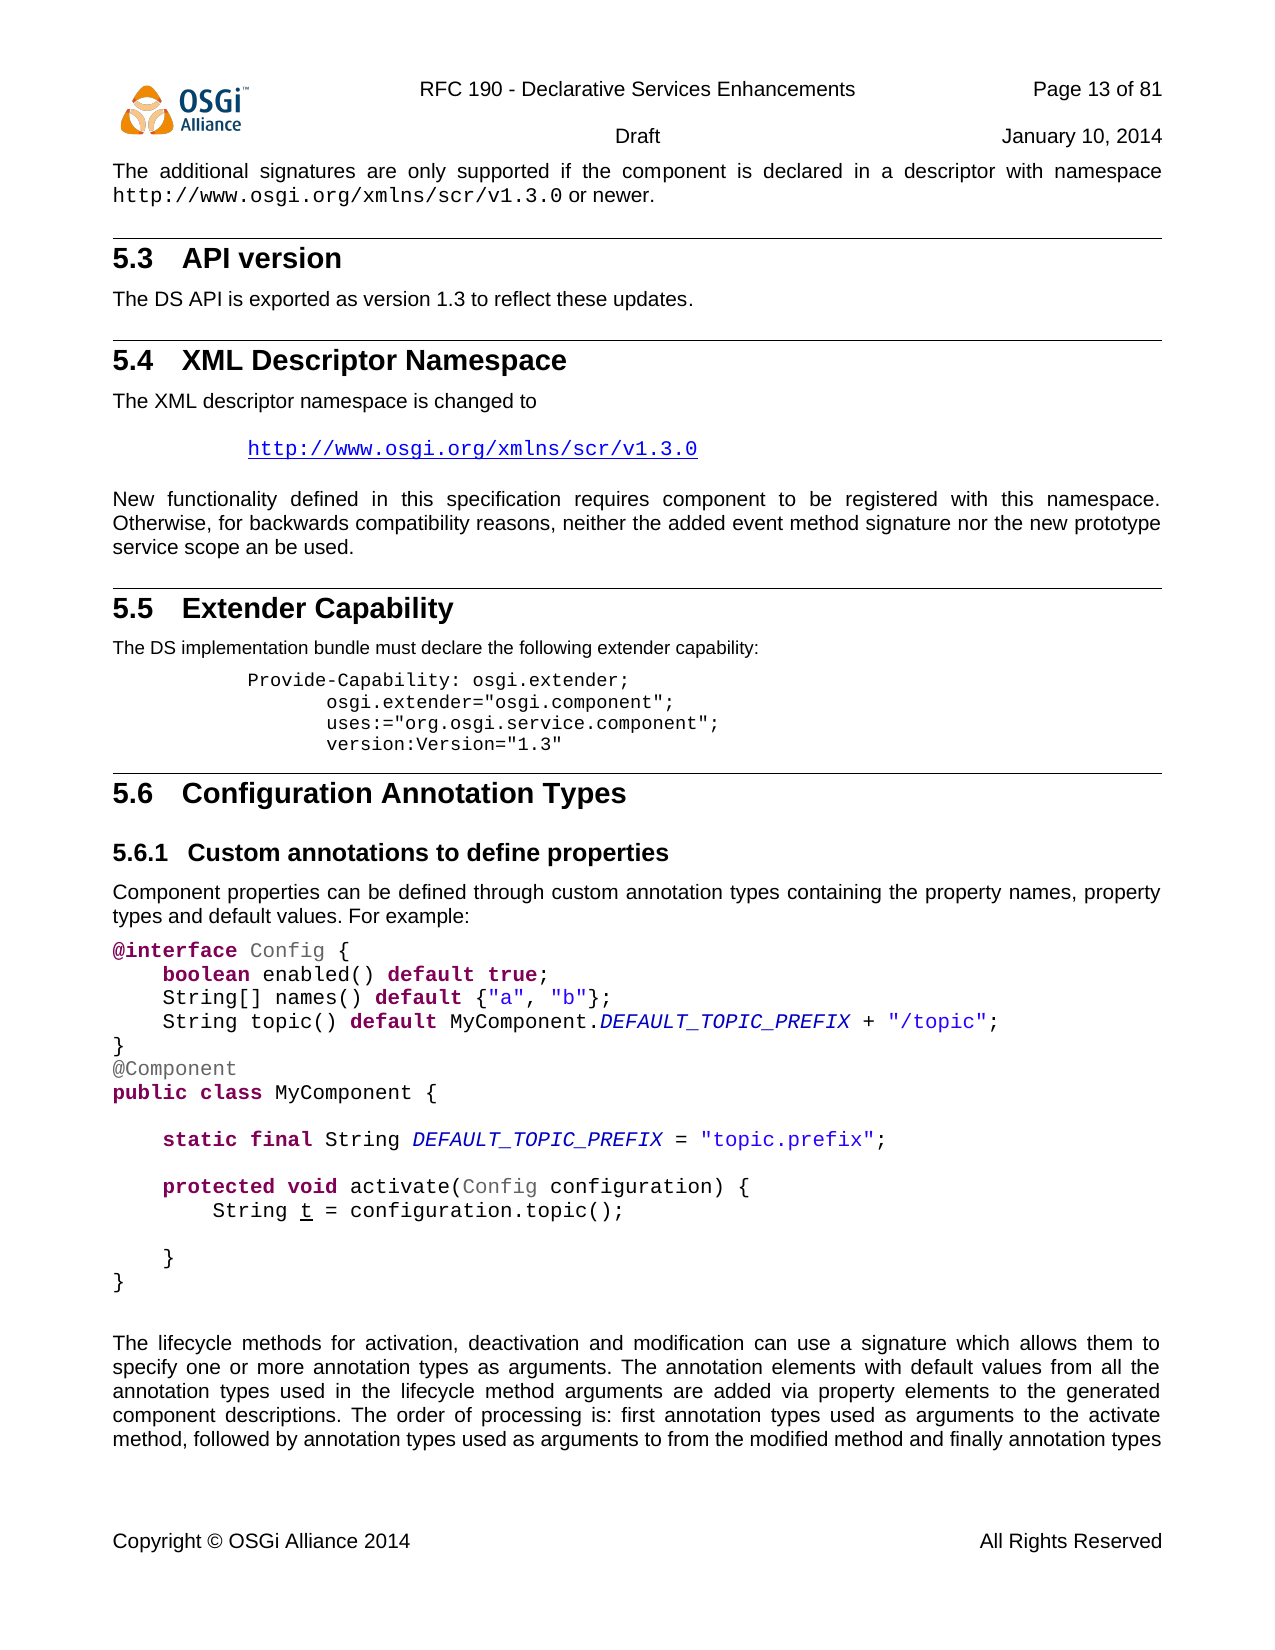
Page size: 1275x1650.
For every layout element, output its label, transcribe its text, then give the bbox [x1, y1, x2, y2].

text public class MyComponent { [112, 1082, 1162, 1106]
text The additional signatures are only supported if the component is declared in a descriptor with namespace http://www.osgi.org/xmlns/scr/v1.3.0 or newer. [112, 159, 1162, 209]
text @Component [112, 1058, 1162, 1082]
text boolean enabled() default true; [112, 964, 1162, 987]
text } [112, 1271, 1162, 1295]
text http://www.osgi.org/xmlns/scr/v1.3.0 [247, 438, 1162, 462]
subtitle XML Descriptor Namespace [112, 341, 1162, 377]
text static final String DEFAULT_TOPIC_PREFIX = "topic.prefix"; [112, 1129, 1162, 1153]
text @interface Config { [112, 940, 1162, 964]
subtitle Custom annotations to define properties [112, 838, 1162, 867]
text osgi.extender="osgi.component"; [247, 692, 1162, 714]
picture [113, 78, 257, 142]
text The DS implementation bundle must declare the following extender capability: [112, 637, 1162, 659]
text Provide-Capability: osgi.extender; [247, 671, 1162, 692]
text } [112, 1034, 1162, 1058]
text version:Version="1.3" [247, 735, 1162, 756]
subtitle API version [112, 239, 1162, 274]
text Component properties can be defined through custom annotation types containing the property names, property types and default values. For example: [112, 879, 1162, 927]
subtitle Extender Capability [112, 589, 1162, 625]
text protected void activate(Config configuration) { [112, 1176, 1162, 1200]
subtitle Configuration Annotation Types [112, 774, 1162, 809]
text } [112, 1247, 1162, 1271]
text String[] names() default {"a", "b"}; [112, 987, 1162, 1011]
text The XML descriptor namespace is changed to [112, 389, 1162, 413]
text String topic() default MyComponent.DEFAULT_TOPIC_PREFIX + "/topic"; [112, 1011, 1162, 1034]
text uses:="org.osgi.service.component"; [247, 714, 1162, 735]
text The lifecycle methods for activation, deactivation and modification can use a signature which allows them to specify one or more annotation types as arguments. The annotation elements with default values from all the annotation types used in the lifecycle method arguments are added via property elements to the generated component descriptions. The order of processing is: first annotation types used as arguments to the activate method, followed by annotation types used as arguments to from the modified method and finally annotation types [112, 1331, 1162, 1451]
text The DS API is exported as version 1.3 to reflect these updates. [112, 287, 1162, 311]
text New functionality defined in this specification requires component to be registered with this namespace. Otherwise, for backwards compatibility reasons, neither the added event method signature nor the new prototype service scope an be used. [112, 487, 1162, 559]
text String t = configuration.topic(); [112, 1200, 1162, 1224]
